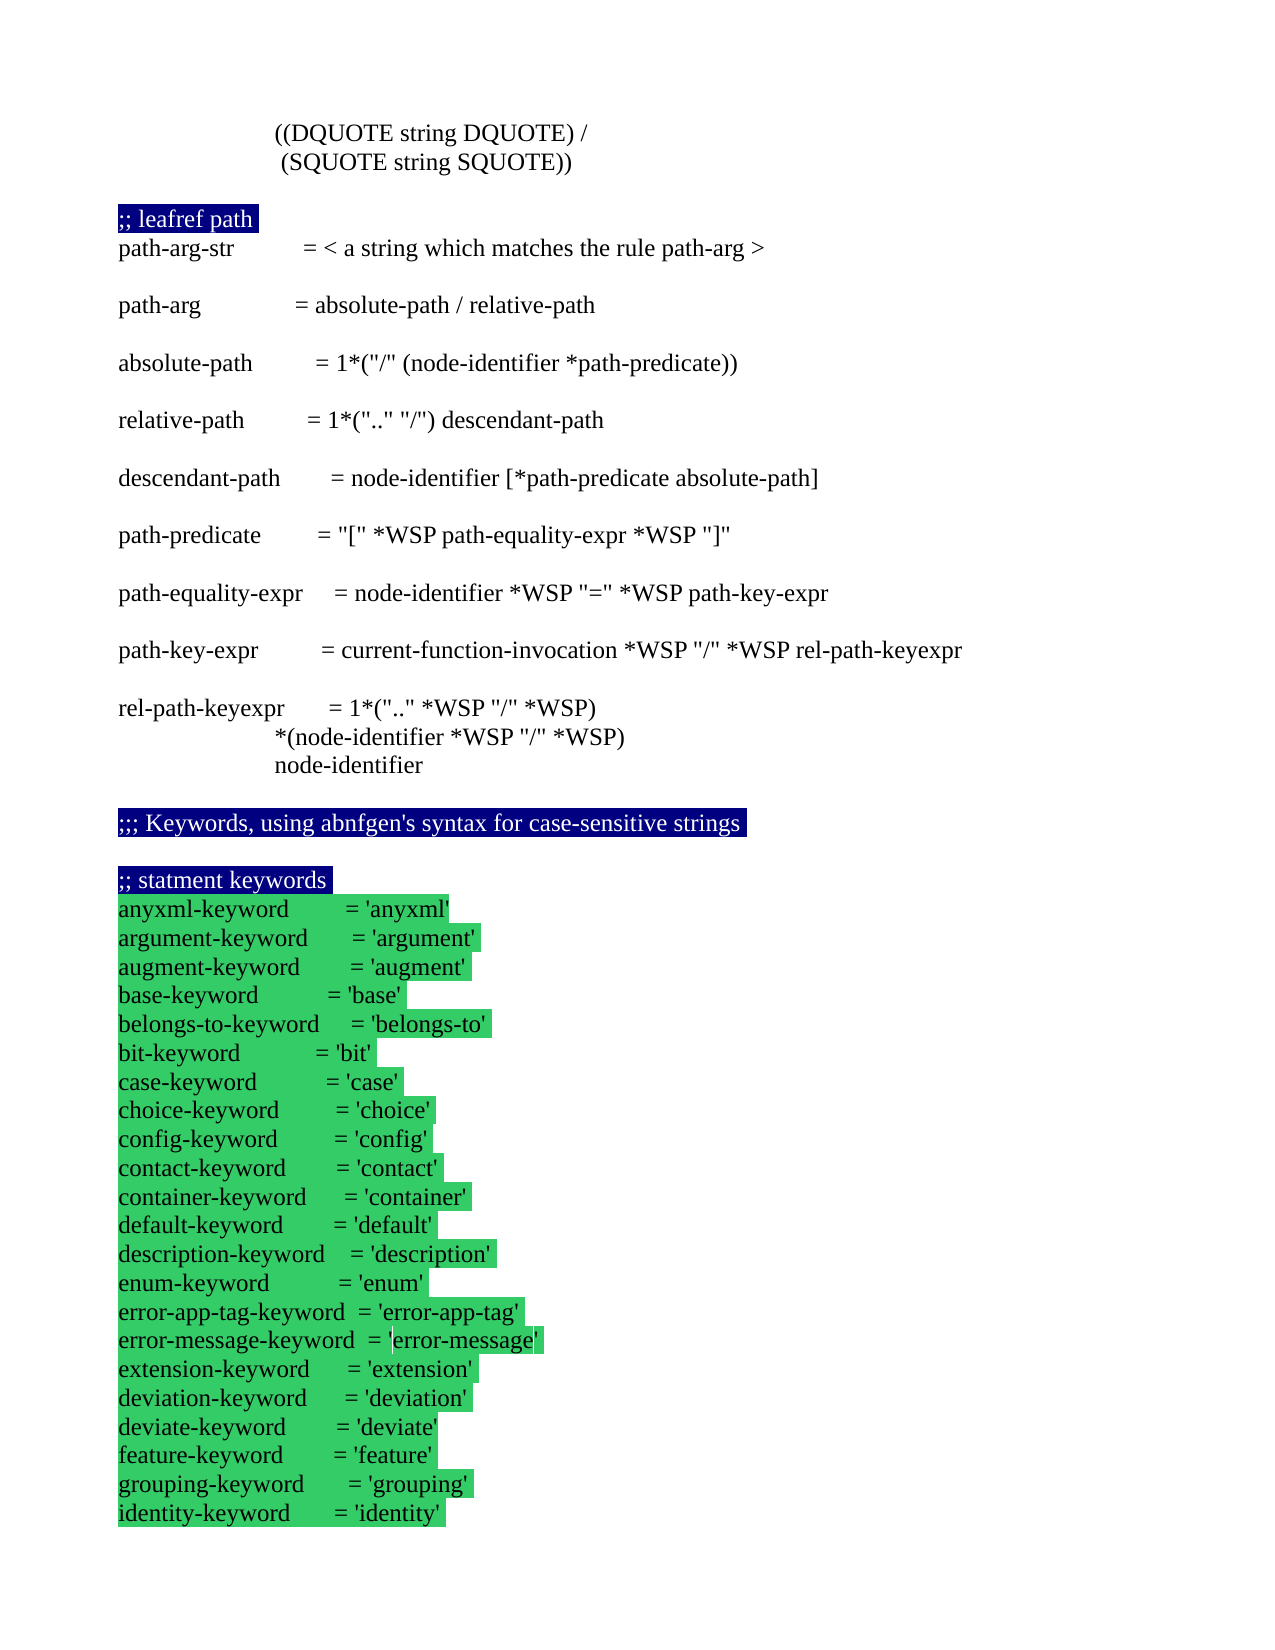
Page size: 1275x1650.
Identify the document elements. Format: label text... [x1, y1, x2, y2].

text path-arg-str = < a string which matches the rule path-arg > [118, 233, 1157, 262]
text deviate-keyword = 'deviate' [118, 1412, 1157, 1441]
text path-arg = absolute-path / relative-path [118, 291, 1157, 319]
text error-app-tag-keyword = 'error-app-tag' [118, 1297, 1157, 1326]
text error-message-keyword = 'error-message' [118, 1326, 1157, 1354]
text default-keyword = 'default' [118, 1211, 1157, 1239]
text path-predicate = "[" *WSP path-equality-expr *WSP "]" [118, 521, 1157, 549]
text bit-keyword = 'bit' [118, 1038, 1157, 1067]
text ((DQUOTE string DQUOTE) / [118, 118, 1157, 147]
text (SQUOTE string SQUOTE)) [118, 147, 1157, 176]
text container-keyword = 'container' [118, 1182, 1157, 1211]
text contact-keyword = 'contact' [118, 1153, 1157, 1182]
text ;;; Keywords, using abnfgen's syntax for case-sensitive strings [118, 808, 1157, 837]
text grouping-keyword = 'grouping' [118, 1469, 1157, 1498]
text base-keyword = 'base' [118, 981, 1157, 1009]
text argument-keyword = 'argument' [118, 923, 1157, 952]
text relative-path = 1*(".." "/") descendant-path [118, 406, 1157, 434]
text descendant-path = node-identifier [*path-predicate absolute-path] [118, 463, 1157, 492]
text feature-keyword = 'feature' [118, 1441, 1157, 1469]
text config-keyword = 'config' [118, 1124, 1157, 1153]
text augment-keyword = 'augment' [118, 952, 1157, 981]
text deviation-keyword = 'deviation' [118, 1383, 1157, 1412]
text *(node-identifier *WSP "/" *WSP) [118, 722, 1157, 751]
text belongs-to-keyword = 'belongs-to' [118, 1009, 1157, 1038]
text case-keyword = 'case' [118, 1067, 1157, 1096]
text choice-keyword = 'choice' [118, 1096, 1157, 1124]
text description-keyword = 'description' [118, 1239, 1157, 1268]
text path-key-expr = current-function-invocation *WSP "/" *WSP rel-path-keyexpr [118, 636, 1157, 664]
text identity-keyword = 'identity' [118, 1498, 1157, 1527]
text absolute-path = 1*("/" (node-identifier *path-predicate)) [118, 348, 1157, 377]
text anyxml-keyword = 'anyxml' [118, 894, 1157, 923]
text node-identifier [118, 751, 1157, 779]
text ;; statment keywords [118, 866, 1157, 894]
text ;; leafref path [118, 204, 1157, 233]
text extension-keyword = 'extension' [118, 1354, 1157, 1383]
text path-equality-expr = node-identifier *WSP "=" *WSP path-key-expr [118, 578, 1157, 607]
text rel-path-keyexpr = 1*(".." *WSP "/" *WSP) [118, 693, 1157, 722]
text enum-keyword = 'enum' [118, 1268, 1157, 1297]
